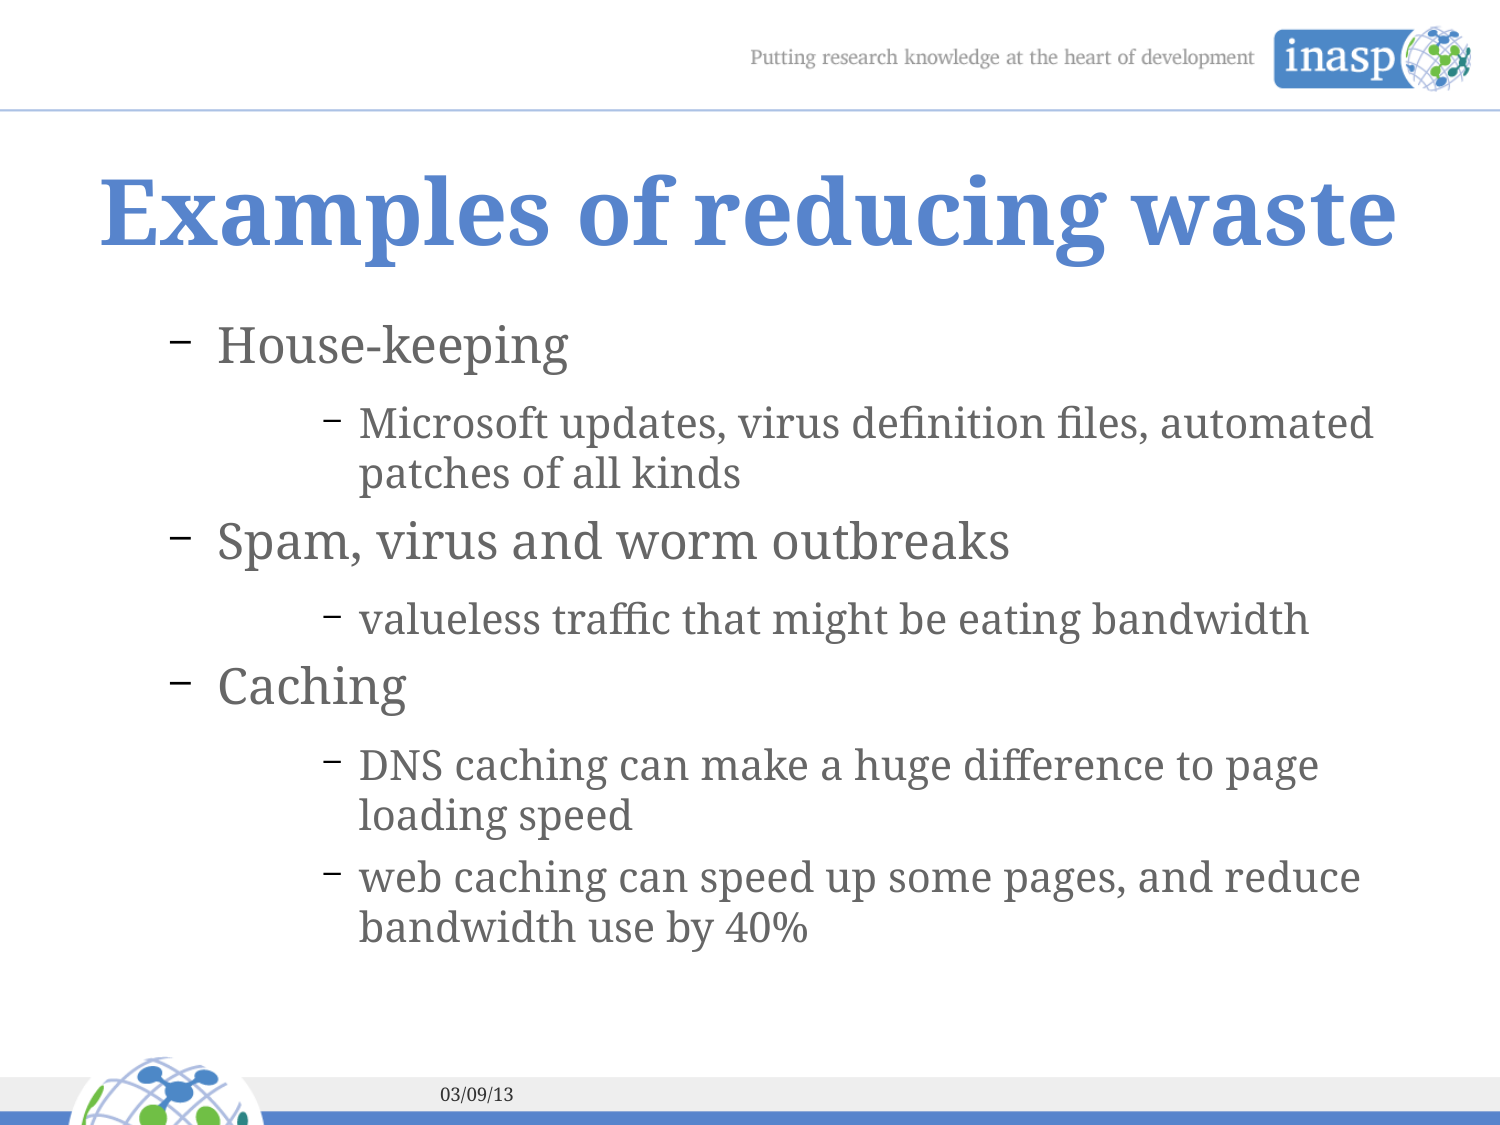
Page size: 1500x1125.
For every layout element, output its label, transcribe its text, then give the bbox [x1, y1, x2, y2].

title Examples of reducing waste [75, 129, 1426, 313]
list House-keeping Microsoft updates, virus definition files, automated patches of all kinds Microsoft updates, virus definition files, automated patches of all kinds Spam, virus and worm outbreaks valueless traffic that might be eating bandwidth valueless traffic that might be eating bandwidth Caching DNS caching can make a huge difference to page loading speed web caching can speed up some pages, and reduce bandwidth use by 40% DNS caching can make a huge difference to page loading speed web caching can speed up some pages, and reduce bandwidth use by 40% [75, 313, 1426, 967]
picture [0, 0, 1500, 1125]
